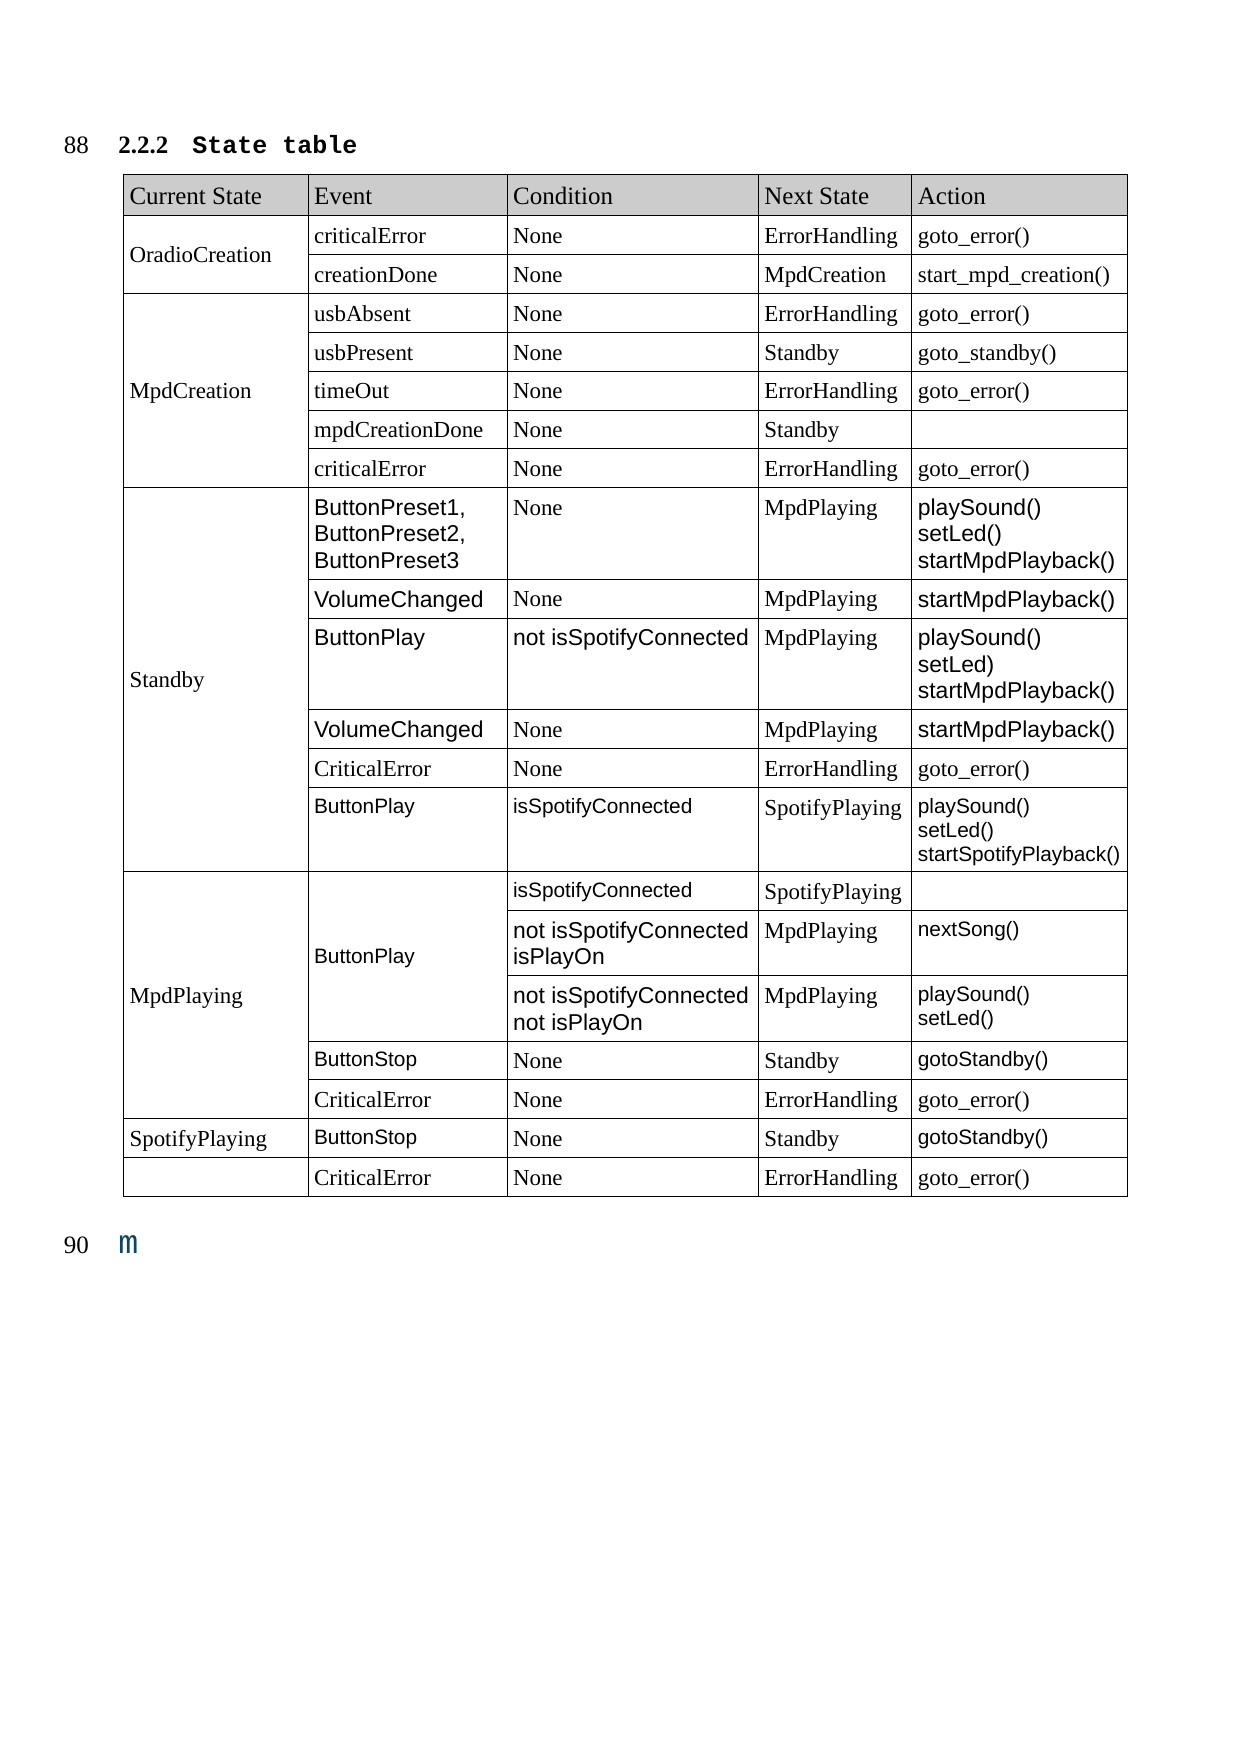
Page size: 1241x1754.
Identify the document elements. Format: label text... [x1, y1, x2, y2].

table_cell CriticalError [309, 1158, 507, 1196]
table_cell isSpotifyConnected [508, 872, 758, 910]
table_cell gotoStandby() [912, 1119, 1127, 1157]
table_cell None [508, 749, 758, 787]
table_cell startMpdPlayback() [912, 580, 1127, 618]
table_cell usbPresent [309, 333, 507, 371]
table_cell isSpotifyConnected [508, 788, 758, 871]
table_cell MpdPlaying [759, 710, 911, 748]
table_cell None [508, 294, 758, 332]
table_cell ButtonStop [309, 1119, 507, 1157]
table_cell nextSong() [912, 911, 1127, 975]
table_cell Standby [759, 333, 911, 371]
table_cell ErrorHandling [759, 216, 911, 254]
table_cell start_mpd_creation() [912, 255, 1127, 293]
table_cell goto_error() [912, 216, 1127, 254]
table_cell Standby [759, 411, 911, 448]
table_cell VolumeChanged [309, 710, 507, 748]
table_cell MpdPlaying [759, 911, 911, 975]
table_header Action [912, 175, 1127, 215]
table_cell [124, 1158, 308, 1196]
subtitle m [118, 1225, 1122, 1263]
table_cell [912, 872, 1127, 910]
table_cell not isSpotifyConnected isPlayOn [508, 911, 758, 975]
table_cell None [508, 1080, 758, 1118]
table_cell playSound() setLed() startMpdPlayback() [912, 488, 1127, 579]
table_cell not isSpotifyConnected [508, 619, 758, 709]
table_cell SpotifyPlaying [759, 872, 911, 910]
table_header Event [309, 175, 507, 215]
table_cell MpdPlaying [124, 872, 308, 1118]
table_cell Standby [759, 1119, 911, 1157]
table_cell SpotifyPlaying [759, 788, 911, 871]
table_cell goto_error() [912, 294, 1127, 332]
table_cell Standby [124, 488, 308, 871]
table_cell ErrorHandling [759, 372, 911, 409]
table_cell usbAbsent [309, 294, 507, 332]
table_cell startMpdPlayback() [912, 710, 1127, 748]
table_cell timeOut [309, 372, 507, 409]
table_cell ErrorHandling [759, 1080, 911, 1118]
table_cell MpdCreation [124, 294, 308, 487]
table_cell None [508, 372, 758, 409]
table_cell MpdCreation [759, 255, 911, 293]
table_cell gotoStandby() [912, 1042, 1127, 1079]
table_cell goto_error() [912, 372, 1127, 409]
table_cell CriticalError [309, 1080, 507, 1118]
table_cell None [508, 333, 758, 371]
subtitle State table [118, 131, 1122, 161]
table_cell None [508, 1119, 758, 1157]
table_cell ErrorHandling [759, 294, 911, 332]
table_cell goto_error() [912, 1158, 1127, 1196]
table_cell SpotifyPlaying [124, 1119, 308, 1157]
table_cell MpdPlaying [759, 580, 911, 618]
table_cell goto_error() [912, 1080, 1127, 1118]
table_cell None [508, 488, 758, 579]
table_cell ButtonPlay [309, 788, 507, 871]
table_cell mpdCreationDone [309, 411, 507, 448]
table_cell None [508, 411, 758, 448]
table_cell goto_error() [912, 449, 1127, 487]
table_cell criticalError [309, 449, 507, 487]
table_cell None [508, 710, 758, 748]
table_cell None [508, 580, 758, 618]
table_header Next State [759, 175, 911, 215]
table_cell criticalError [309, 216, 507, 254]
table_cell playSound() setLed) startMpdPlayback() [912, 619, 1127, 709]
table_cell None [508, 1042, 758, 1079]
table_cell goto_error() [912, 749, 1127, 787]
table_cell VolumeChanged [309, 580, 507, 618]
table_cell playSound() setLed() startSpotifyPlayback() [912, 788, 1127, 871]
table_cell ButtonPreset1, ButtonPreset2, ButtonPreset3 [309, 488, 507, 579]
table_cell ButtonPlay [309, 619, 507, 709]
table_cell playSound() setLed() [912, 976, 1127, 1041]
table_cell None [508, 216, 758, 254]
table_cell MpdPlaying [759, 976, 911, 1041]
table_cell None [508, 255, 758, 293]
table_cell goto_standby() [912, 333, 1127, 371]
table_header Condition [508, 175, 758, 215]
table_cell Standby [759, 1042, 911, 1079]
table_cell MpdPlaying [759, 488, 911, 579]
table_cell creationDone [309, 255, 507, 293]
table_cell MpdPlaying [759, 619, 911, 709]
table_header Current State [124, 175, 308, 215]
table_cell ErrorHandling [759, 749, 911, 787]
table_cell ButtonPlay [309, 872, 507, 1041]
table_cell not isSpotifyConnected not isPlayOn [508, 976, 758, 1041]
table_cell None [508, 1158, 758, 1196]
table_cell CriticalError [309, 749, 507, 787]
table_cell [912, 411, 1127, 448]
table_cell None [508, 449, 758, 487]
table_cell ErrorHandling [759, 1158, 911, 1196]
table_cell ButtonStop [309, 1042, 507, 1079]
table_cell ErrorHandling [759, 449, 911, 487]
table_cell OradioCreation [124, 216, 308, 293]
